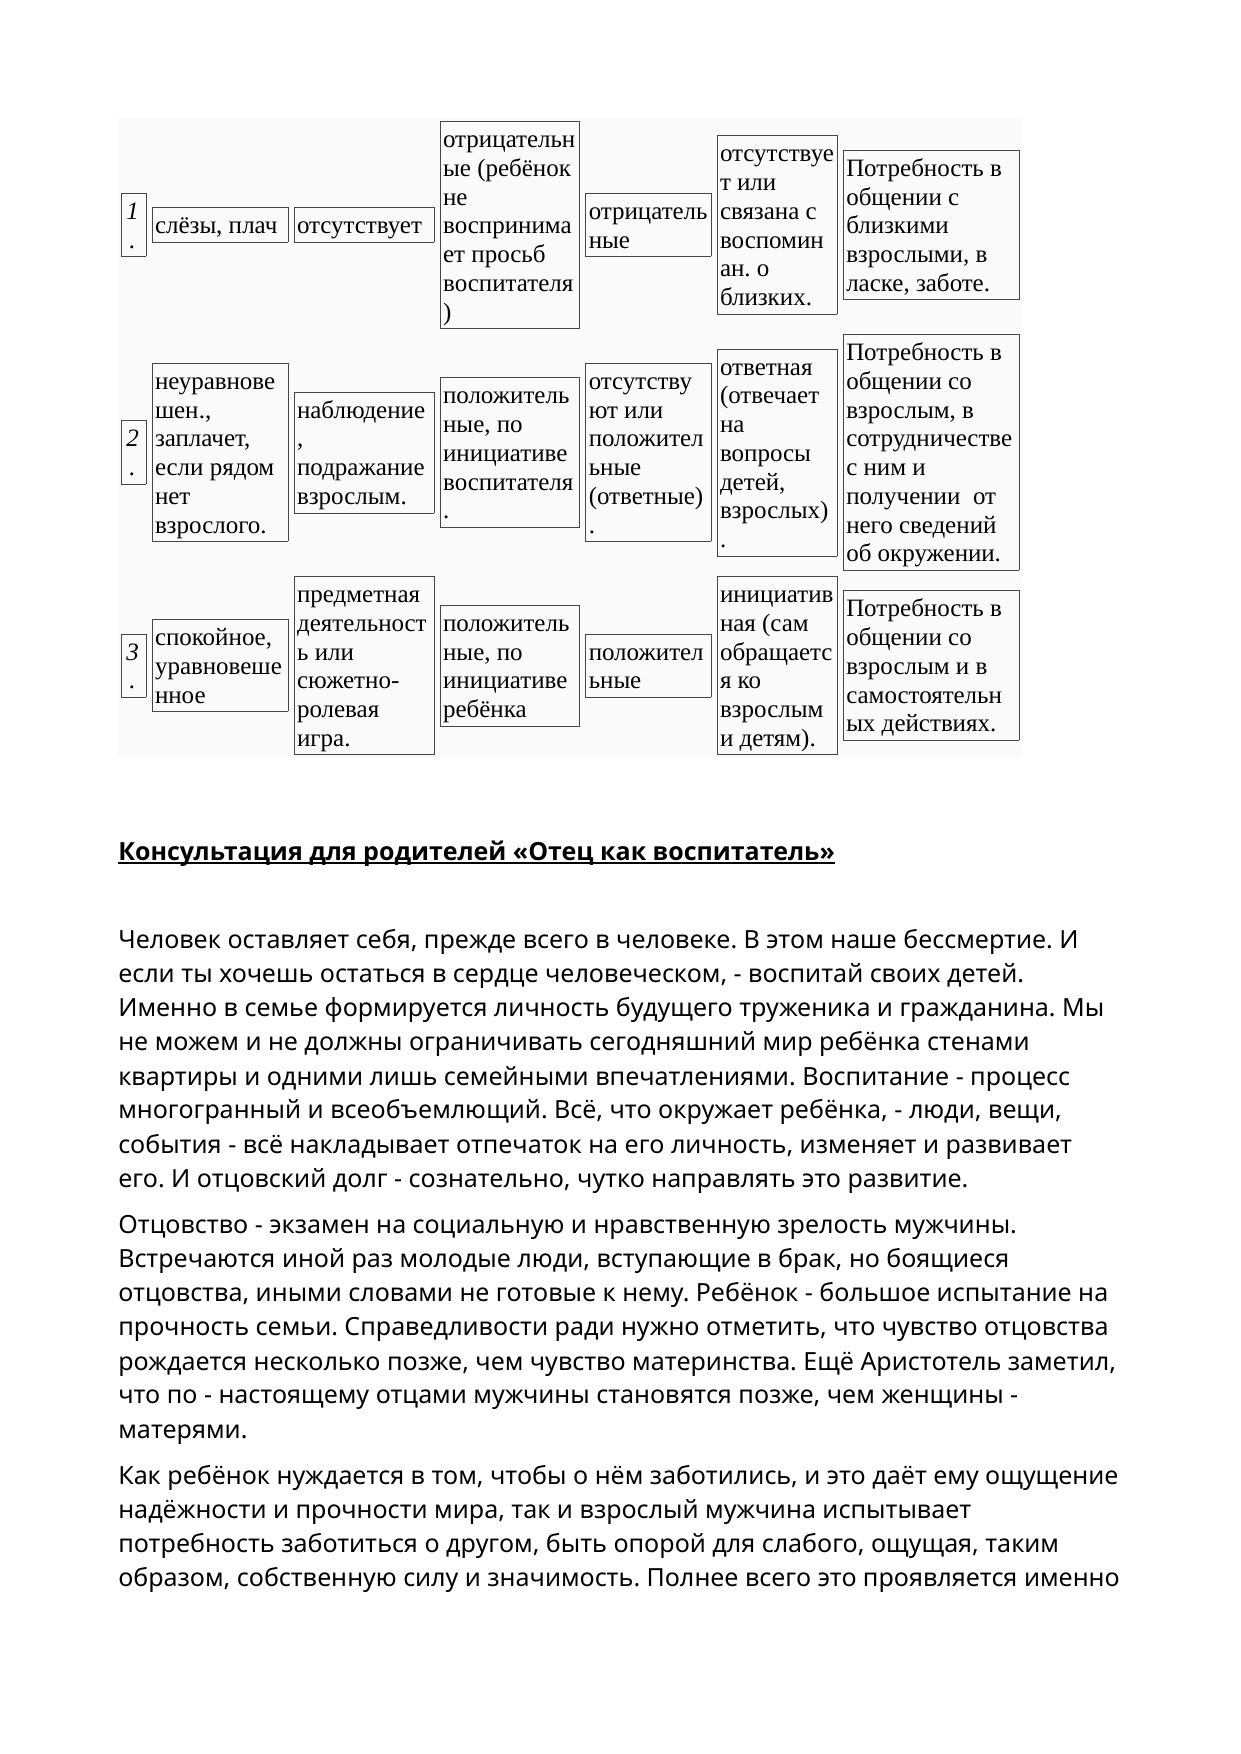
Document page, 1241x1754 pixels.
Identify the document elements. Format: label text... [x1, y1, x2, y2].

table_cell отсутствует или связана с воспоминан. о близких. [714, 118, 840, 331]
table_cell положительные, по инициативе ребёнка [437, 573, 582, 757]
text Как ребёнок нуждается в том, чтобы о нём заботились, и это даёт ему ощущение надёжности и прочности мира, так и взрослый мужчина испытывает потребность заботиться о другом, быть опорой для слабого, ощущая, таким образом, собственную силу и значимость. Полнее всего это проявляется именно [118, 1458, 1122, 1594]
table_cell 2. [118, 331, 149, 573]
table_cell спокойное, уравновешенное [149, 573, 291, 757]
table_cell Потребность в общении со взрослым, в сотрудничестве с ним и получении от него сведений об окружении. [840, 331, 1022, 573]
table_cell отрицательные [583, 118, 714, 331]
table_cell слёзы, плач [149, 118, 291, 331]
text Человек оставляет себя, прежде всего в человеке. В этом наше бессмертие. И если ты хочешь остаться в сердце человеческом, - воспитай своих детей. Именно в семье формируется личность будущего труженика и гражданина. Мы не можем и не должны ограничивать сегодняшний мир ребёнка стенами квартиры и одними лишь семейными впечатлениями. Воспитание - процесс многогранный и всеобъемлющий. Всё, что окружает ребёнка, - люди, вещи, события - всё накладывает отпечаток на его личность, изменяет и развивает его. И отцовский долг - сознательно, чутко направлять это развитие. [118, 922, 1122, 1194]
table_cell положительные, по инициативе воспитателя. [437, 331, 582, 573]
table_cell предметная деятельность или сюжетно-ролевая игра. [291, 573, 437, 757]
table_cell 1. [118, 118, 149, 331]
table_cell отсутствуют или положительные (ответные). [583, 331, 714, 573]
text Отцовство - экзамен на социальную и нравственную зрелость мужчины. Встречаются иной раз молодые люди, вступающие в брак, но боящиеся отцовства, иными словами не готовые к нему. Ребёнок - большое испытание на прочность семьи. Справедливости ради нужно отметить, что чувство отцовства рождается несколько позже, чем чувство материнства. Ещё Аристотель заметил, что по - настоящему отцами мужчины становятся позже, чем женщины - матерями. [118, 1207, 1122, 1445]
table_cell положительные [583, 573, 714, 757]
table_cell отсутствует [291, 118, 437, 331]
table_cell ответная (отвечает на вопросы детей, взрослых). [714, 331, 840, 573]
table_cell отрицательные (ребёнок не воспринимает просьб воспитателя) [437, 118, 582, 331]
table_cell наблюдение, подражание взрослым. [291, 331, 437, 573]
table_cell 3. [118, 573, 149, 757]
subtitle Консультация для родителей «Отец как воспитатель» [118, 833, 1122, 867]
table_cell Потребность в общении со взрослым и в самостоятельных действиях. [840, 573, 1022, 757]
table_cell Потребность в общении с близкими взрослыми, в ласке, заботе. [840, 118, 1022, 331]
table_cell инициативная (сам обращается ко взрослым и детям). [714, 573, 840, 757]
table_cell неуравновешен., заплачет, если рядом нет взрослого. [149, 331, 291, 573]
